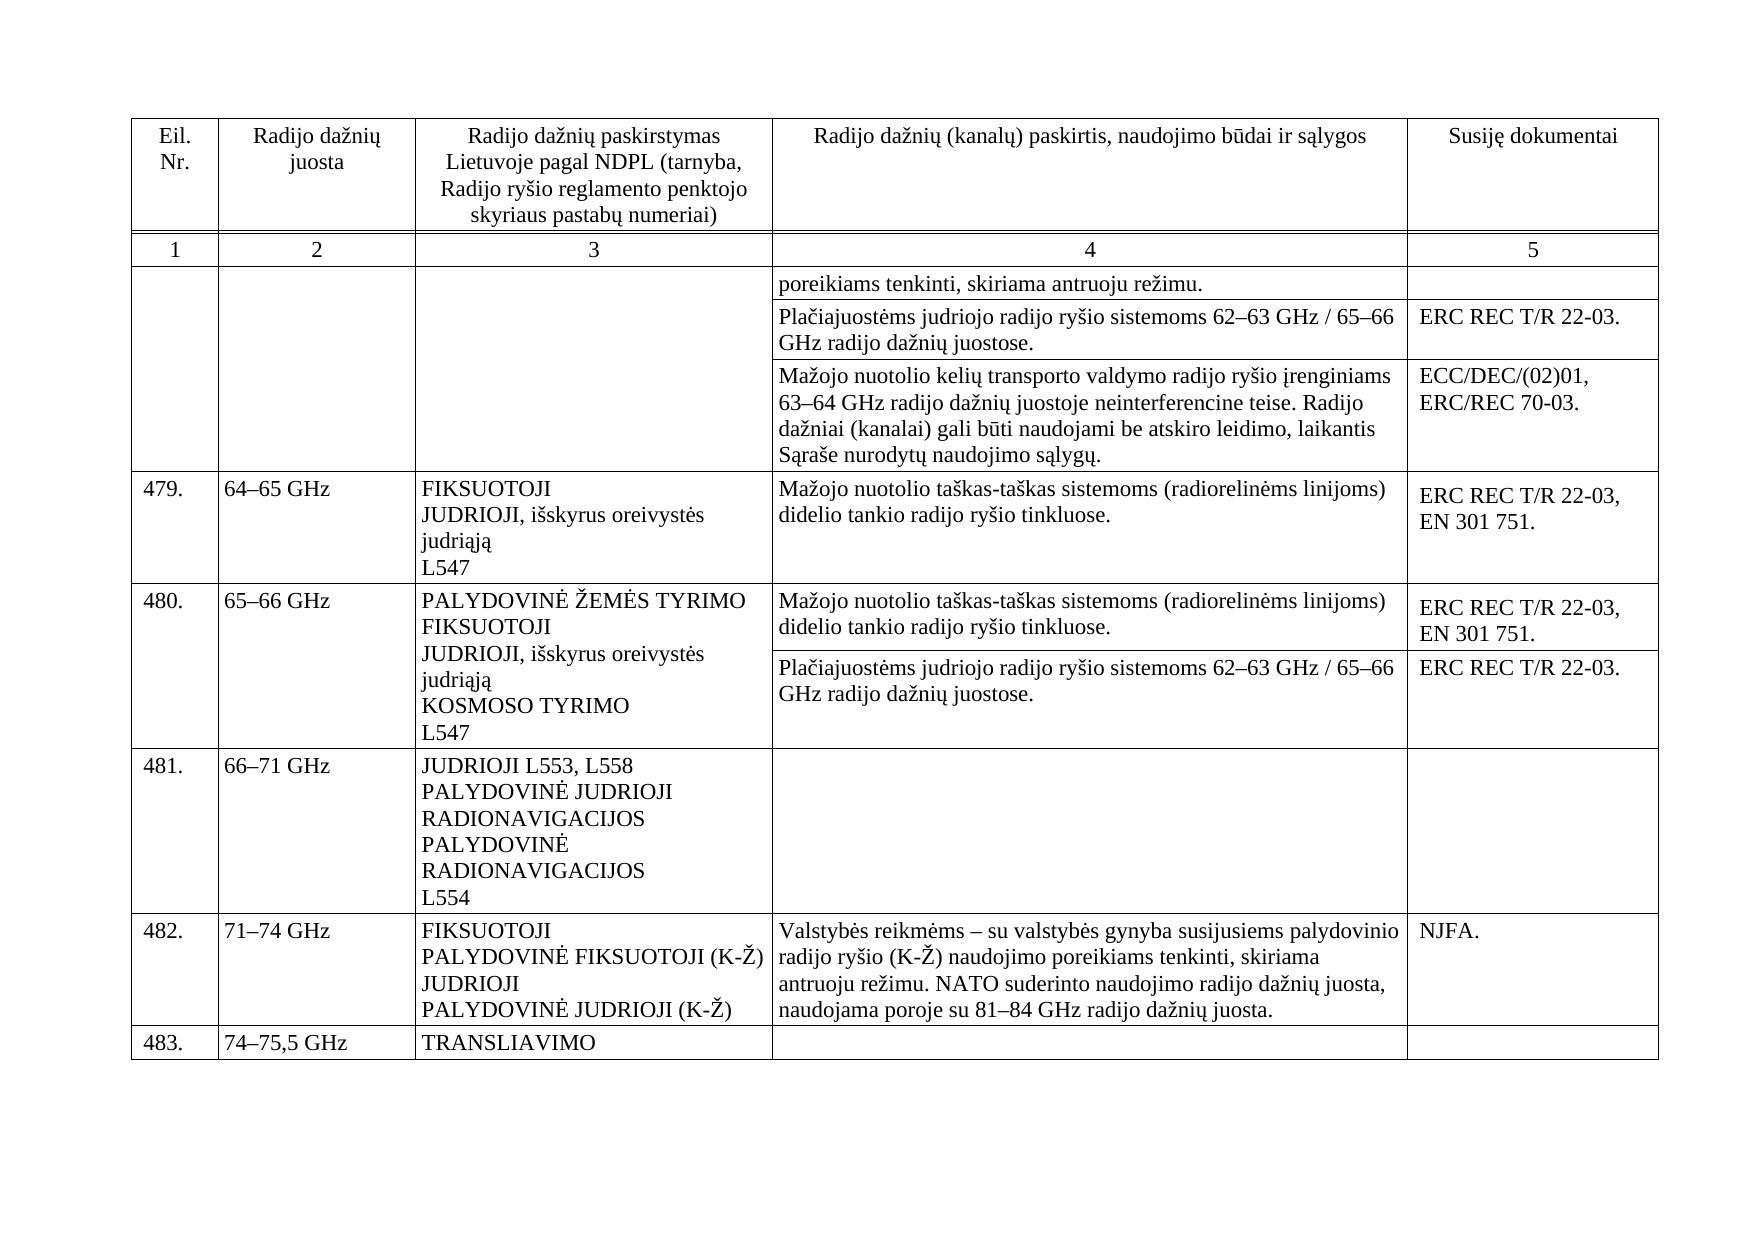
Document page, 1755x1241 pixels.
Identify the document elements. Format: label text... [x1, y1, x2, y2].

table_cell ERC REC T/R 22-03. [1408, 300, 1658, 358]
table_cell 65–66 GHz [219, 584, 415, 748]
table_cell FIKSUOTOJI PALYDOVINĖ FIKSUOTOJI (K-Ž) JUDRIOJI PALYDOVINĖ JUDRIOJI (K-Ž) [416, 914, 772, 1025]
table_cell 481. [132, 749, 218, 913]
table_cell TRANSLIAVIMO [416, 1026, 772, 1059]
table_cell ERC REC T/R 22-03. [1408, 651, 1658, 748]
table_header Radijo dažnių juosta [219, 119, 415, 230]
table_cell Mažojo nuotolio taškas-taškas sistemoms (radiorelinėms linijoms) didelio tankio radijo ryšio tinkluose. [773, 584, 1407, 650]
table_cell 1 [132, 234, 218, 266]
table_cell 5 [1408, 234, 1658, 266]
table_cell 3 [416, 234, 772, 266]
table_cell 64–65 GHz [219, 472, 415, 583]
table_cell Plačiajuostėms judriojo radijo ryšio sistemoms 62–63 GHz / 65–66 GHz radijo dažnių juostose. [773, 300, 1407, 358]
table_cell [132, 267, 218, 471]
table_cell Plačiajuostėms judriojo radijo ryšio sistemoms 62–63 GHz / 65–66 GHz radijo dažnių juostose. [773, 651, 1407, 748]
table_header Susiję dokumentai [1408, 119, 1658, 230]
table_cell [1408, 749, 1658, 913]
table_cell Mažojo nuotolio taškas-taškas sistemoms (radiorelinėms linijoms) didelio tankio radijo ryšio tinkluose. [773, 472, 1407, 583]
table_cell [416, 267, 772, 471]
table_cell [219, 267, 415, 471]
table_cell 483. [132, 1026, 218, 1059]
table_cell ECC/DEC/(02)01, ERC/REC 70-03. [1408, 360, 1658, 471]
table_cell JUDRIOJI L553, L558 PALYDOVINĖ JUDRIOJI RADIONAVIGACIJOS PALYDOVINĖ RADIONAVIGACIJOS L554 [416, 749, 772, 913]
table_cell [773, 1026, 1407, 1059]
table_cell 66–71 GHz [219, 749, 415, 913]
table_cell poreikiams tenkinti, skiriama antruoju režimu. [773, 267, 1407, 299]
table_cell FIKSUOTOJI JUDRIOJI, išskyrus oreivystės judriąją L547 [416, 472, 772, 583]
table_cell PALYDOVINĖ ŽEMĖS TYRIMO FIKSUOTOJI JUDRIOJI, išskyrus oreivystės judriąją KOSMOSO TYRIMO L547 [416, 584, 772, 748]
table_header Radijo dažnių (kanalų) paskirtis, naudojimo būdai ir sąlygos [773, 119, 1407, 230]
table_cell 74–75,5 GHz [219, 1026, 415, 1059]
table_cell NJFA. [1408, 914, 1658, 1025]
table_cell 4 [773, 234, 1407, 266]
table_header Eil. Nr. [132, 119, 218, 230]
table_cell 479. [132, 472, 218, 583]
table_cell ERC REC T/R 22-03, EN 301 751. [1408, 584, 1658, 650]
table_cell 71–74 GHz [219, 914, 415, 1025]
table_header Radijo dažnių paskirstymas Lietuvoje pagal NDPL (tarnyba, Radijo ryšio reglamento penktojo skyriaus pastabų numeriai) [416, 119, 772, 230]
table_cell 2 [219, 234, 415, 266]
table_cell 480. [132, 584, 218, 748]
table_cell Valstybės reikmėms – su valstybės gynyba susijusiems palydovinio radijo ryšio (K-Ž) naudojimo poreikiams tenkinti, skiriama antruoju režimu. NATO suderinto naudojimo radijo dažnių juosta, naudojama poroje su 81–84 GHz radijo dažnių juosta. [773, 914, 1407, 1025]
table_cell [1408, 267, 1658, 299]
table_cell [1408, 1026, 1658, 1059]
table_cell ERC REC T/R 22-03, EN 301 751. [1408, 472, 1658, 583]
table_cell Mažojo nuotolio kelių transporto valdymo radijo ryšio įrenginiams 63–64 GHz radijo dažnių juostoje neinterferencine teise. Radijo dažniai (kanalai) gali būti naudojami be atskiro leidimo, laikantis Sąraše nurodytų naudojimo sąlygų. [773, 360, 1407, 471]
table_cell 482. [132, 914, 218, 1025]
table_cell [773, 749, 1407, 913]
